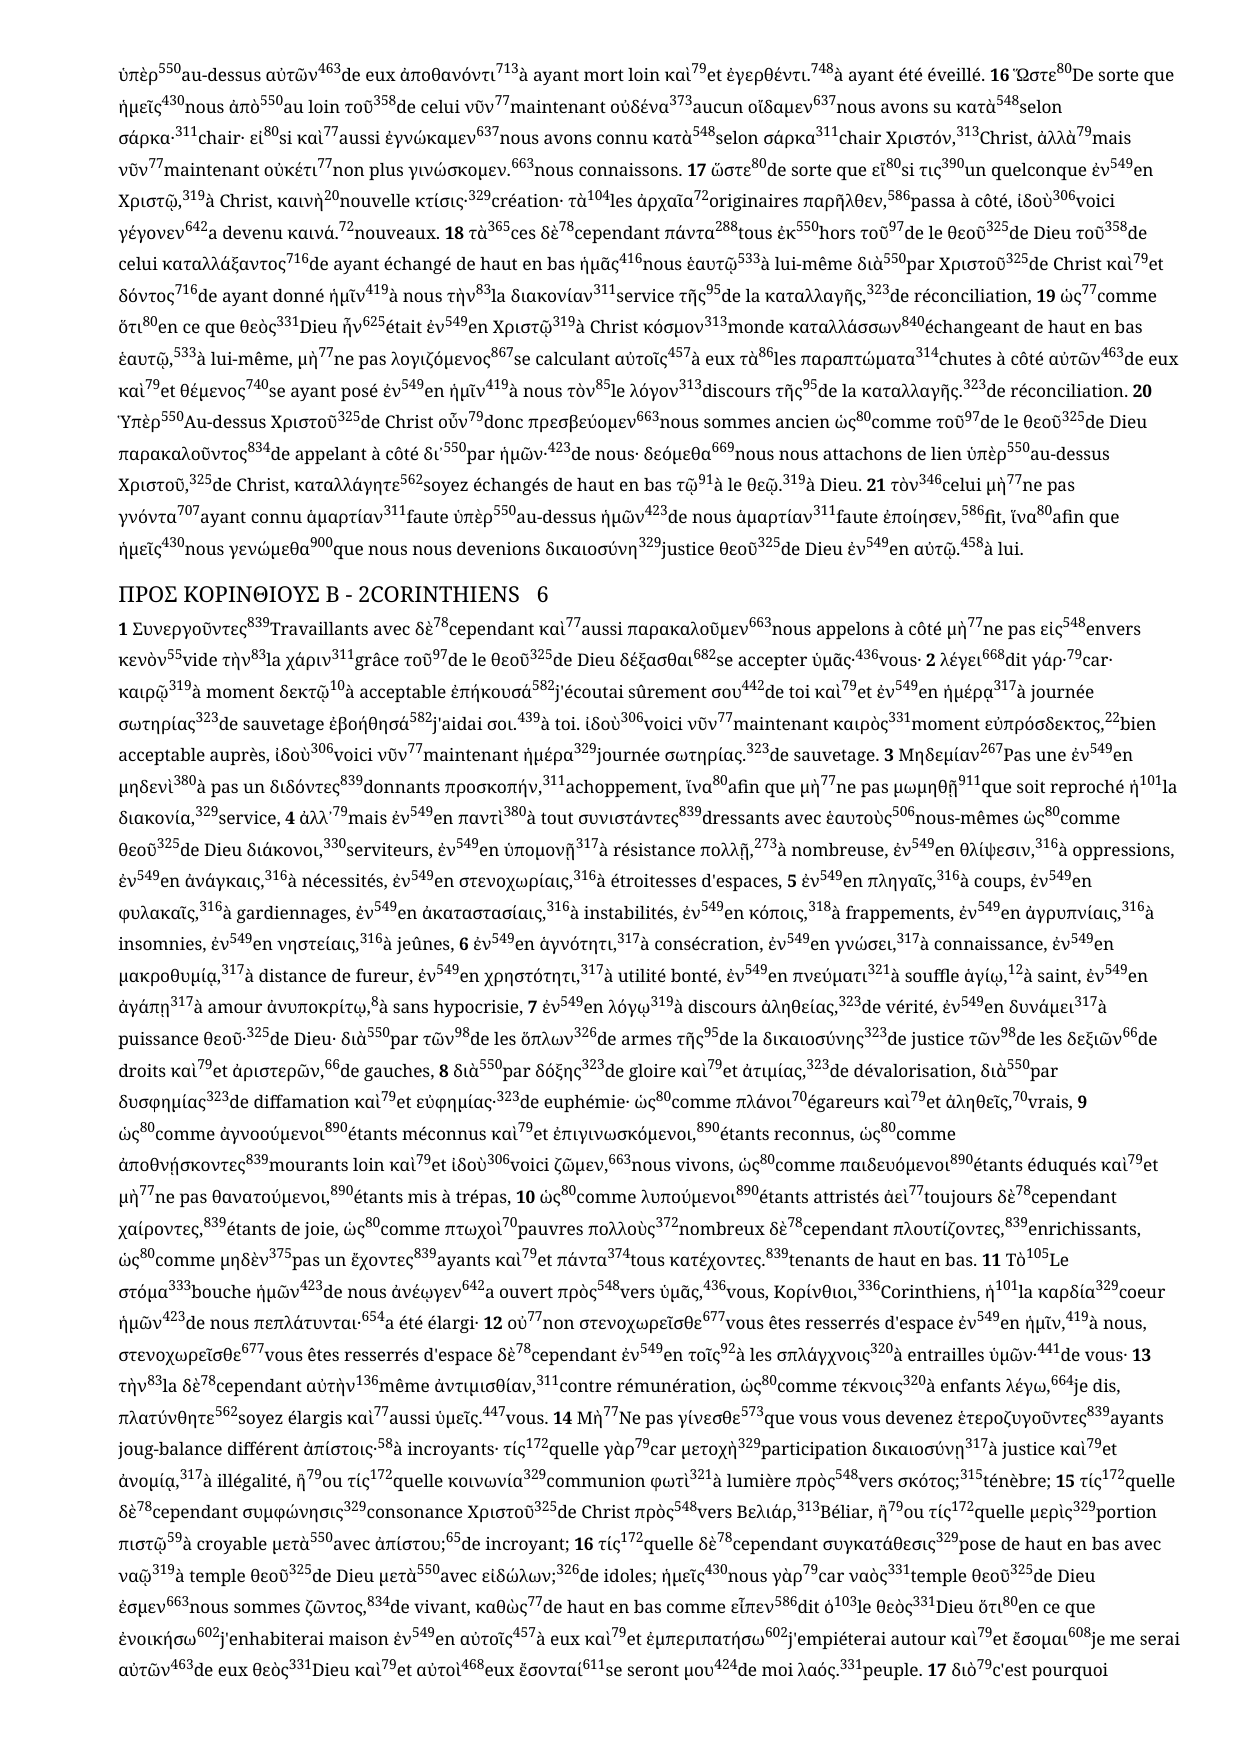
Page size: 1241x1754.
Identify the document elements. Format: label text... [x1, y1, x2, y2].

text 1 Οἴδαμεν637Nous avons su γὰρ79car ὅτι80en ce que ἐὰν80si le cas échéant ἡ101la ἐπίγειος69sur terre ἡμῶν423de nous οἰκία329maison d'habitation τοῦ99de le σκήνους327de corps de tente καταλυθῇ,911que soit délié vers le bas, οἰκοδομὴν311édification en maison ἐκ550hors θεοῦ325de Dieu ἔχομεν,663nous avons, οἰκίαν311maison d'habitation ἀχειροποίητον2non faite de main αἰώνιον2éternelle ἐν549en τοῖς90à les οὐρανοῖς.318à cieux. 2 καὶ77aussi γὰρ79car ἐν549en τούτῳ354à ce-ci στενάζομεν663nous soupirons τὸ87le οἰκητήριον315lieu d'habitat ἡμῶν423de nous τὸ482ce ἐξ550hors οὐρανοῦ325de ciel ἐπενδύσασθαι682se revêtir ἐπιποθοῦντες,839désirants au-dessus, 3 εἴπερ80si certes καὶ77aussi ἐνδυσάμενοι739se ayants habillés οὐ77non γυμνοὶ46nus εὑρεθησόμεθα.614nous serons trouvé. 4 καὶ77aussi γὰρ79car οἱ363ceux ὄντες839étants ἐν549en τῷ93à le σκήνει321à corps de tente στενάζομεν663nous soupirons βαρούμενοι,890étants alourdis, ἐφ᾽549sur ᾧ488à lequel οὐ77non θέλομεν663nous voulons ἐκδύσασθαι682se dévêtir ἀλλ᾽79mais ἐπενδύσασθαι,682se revêtir, ἵνα80afin que καταποθῇ911que soit avalé τὸ105le θνητὸν73mortel ὑπὸ550sous τῆς95de la ζωῆς.323de vie. 5 ὁ364celui δὲ78cependant κατεργασάμενος740se ayant mis au travail complètement ἡμᾶς416nous εἰς548envers αὐτὸ348même τοῦτο140ce-ci θεός,331Dieu, ὁ364celui δοὺς721ayant donné ἡμῖν419à nous τὸν85le ἀρραβῶνα313arrhe τοῦ99de le πνεύματος.327de souffle. 6 Θαρροῦντες839Encourageants οὖν79donc πάντοτε77en tout moment καὶ79et εἰδότες782ayants sus ὅτι80en ce que ἐνδημοῦντες839immigrants ἐν549en τῷ93à le σώματι321à corps ἐκδημοῦμεν663nous émigrons ἀπὸ550au loin τοῦ97de le κυρίου·325de Maître· 7 διὰ550par πίστεως323de croyance γὰρ79car περιπατοῦμεν,663nous piétinons autour, οὐ77non διὰ550par εἴδους·327de aspect· 8 θαρροῦμεν663nous encourageons δὲ78cependant καὶ79et εὐδοκοῦμεν663nous estimons en bien μᾶλλον77davantage ἐκδημῆσαι681émigrer ἐκ550hors τοῦ99de le σώματος327de corps καὶ79et ἐνδημῆσαι681immigrer πρὸς548vers τὸν85le κύριον.313Maître. 9 διὸ79c'est pourquoi καὶ77aussi φιλοτιμούμεθα,669nous nous affectionnons valoriser, εἴτε79soit ἐνδημοῦντες839immigrants εἴτε79soit ἐκδημοῦντες,839émigrants, εὐάρεστοι46bien agréables αὐτῷ458à lui εἶναι.689être. 10 τοὺς345ceux γὰρ79car πάντας268tous ἡμᾶς416nous φανερωθῆναι683être rendu visible δεῖ668attache de lien ἔμπροσθεν552en devers τοῦ99de le βήματος327de estrade τοῦ97de le Χριστοῦ,325de Christ, ἵνα80afin que κομίσηται905que se prenne soigneusement ἕκαστος390chacun τὰ347ces διὰ550par τοῦ99de le σώματος327de corps πρὸς548vers ἃ481lesquels ἔπραξεν,586pratiqua, εἴτε79soit ἀγαθὸν55bon εἴτε79soit κακὸν.73malicieux. 11 Εἰδότες782Ayants sus οὖν79donc τὸν85le φόβον313effroi τοῦ97de le κυρίου325de Maître ἀνθρώπους312êtres humains πείθομεν,663nous persuadons, θεῷ319à Dieu δὲ78cependant πεφανερώμεθα·649nous avons été rendus visible· ἐλπίζω664j'espère δὲ78cependant καὶ77aussi ἐν549en ταῖς88à les συνειδήσεσιν316à consciences ὑμῶν441de vous πεφανερῶσθαι.688avoir été rendu visible. 12 οὐ77non πάλιν77de nouveau ἑαυτοὺς506nous-mêmes συνιστάνομεν663nous dressons avec ὑμῖν438à vous ἀλλ᾽79mais ἀφορμὴν311occasion διδόντες839donnants ὑμῖν438à vous καυχήματος327de vantardise ὑπὲρ550au-dessus ἡμῶν,423de nous, ἵνα80afin que ἔχητε918que vous ayez πρὸς548vers τοὺς345ceux ἐν549en προσώπῳ321à face καυχωμένους848se vantants καὶ79et μὴ77ne pas ἐν549en καρδίᾳ.317à coeur. 13 εἴτε79soit γὰρ79car ἐξέστημεν,581nous extasiâmes, θεῷ·319à Dieu· εἴτε79soit σωφρονοῦμεν,663nous sommes sain d'émotion, ὑμῖν.438à vous. 14 ἡ101la γὰρ79car ἀγάπη329amour τοῦ97de le Χριστοῦ325de Christ συνέχει668tient ensemble ἡμᾶς,416nous, κρίναντας706ayants jugés τοῦτο,348ce-ci, ὅτι80en ce que εἷς71un ὑπὲρ550au-dessus πάντων383de tous ἀπέθανεν,586mourut loin, ἄρα77par conséquent οἱ363ceux πάντες286tous ἀπέθανον·585moururent loin· 15 καὶ79et ὑπὲρ550au-dessus πάντων383de tous ἀπέθανεν,586mourut loin, ἵνα80afin que οἱ363ceux ζῶντες839vivants μηκέτι77ne pas plus ἑαυτοῖς532à eux-mêmes ζῶσιν920que vivent ἀλλὰ79mais τῷ352à celui ὑπὲρ550au-dessus αὐτῶν463de eux ἀποθανόντι713à ayant mort loin καὶ79et ἐγερθέντι.748à ayant été éveillé. 16 Ὥστε80De sorte que ἡμεῖς430nous ἀπὸ550au loin τοῦ358de celui νῦν77maintenant οὐδένα373aucun οἴδαμεν637nous avons su κατὰ548selon σάρκα·311chair· εἰ80si καὶ77aussi ἐγνώκαμεν637nous avons connu κατὰ548selon σάρκα311chair Χριστόν,313Christ, ἀλλὰ79mais νῦν77maintenant οὐκέτι77non plus γινώσκομεν.663nous connaissons. 17 ὥστε80de sorte que εἴ80si τις390un quelconque ἐν549en Χριστῷ,319à Christ, καινὴ20nouvelle κτίσις·329création· τὰ104les ἀρχαῖα72originaires παρῆλθεν,586passa à côté, ἰδοὺ306voici γέγονεν642a devenu καινά.72nouveaux. 18 τὰ365ces δὲ78cependant πάντα288tous ἐκ550hors τοῦ97de le θεοῦ325de Dieu τοῦ358de celui καταλλάξαντος716de ayant échangé de haut en bas ἡμᾶς416nous ἑαυτῷ533à lui-même διὰ550par Χριστοῦ325de Christ καὶ79et δόντος716de ayant donné ἡμῖν419à nous τὴν83la διακονίαν311service τῆς95de la καταλλαγῆς,323de réconciliation, 19 ὡς77comme ὅτι80en ce que θεὸς331Dieu ἦν625était ἐν549en Χριστῷ319à Christ κόσμον313monde καταλλάσσων840échangeant de haut en bas ἑαυτῷ,533à lui-même, μὴ77ne pas λογιζόμενος867se calculant αὐτοῖς457à eux τὰ86les παραπτώματα314chutes à côté αὐτῶν463de eux καὶ79et θέμενος740se ayant posé ἐν549en ἡμῖν419à nous τὸν85le λόγον313discours τῆς95de la καταλλαγῆς.323de réconciliation. 20 Ὑπὲρ550Au-dessus Χριστοῦ325de Christ οὖν79donc πρεσβεύομεν663nous sommes ancien ὡς80comme τοῦ97de le θεοῦ325de Dieu παρακαλοῦντος834de appelant à côté δι᾽550par ἡμῶν·423de nous· δεόμεθα669nous nous attachons de lien ὑπὲρ550au-dessus Χριστοῦ,325de Christ, καταλλάγητε562soyez échangés de haut en bas τῷ91à le θεῷ.319à Dieu. 21 τὸν346celui μὴ77ne pas γνόντα707ayant connu ἁμαρτίαν311faute ὑπὲρ550au-dessus ἡμῶν423de nous ἁμαρτίαν311faute ἐποίησεν,586fit, ἵνα80afin que ἡμεῖς430nous γενώμεθα900que nous nous devenions δικαιοσύνη329justice θεοῦ325de Dieu ἐν549en αὐτῷ.458à lui. [118, 59, 1181, 560]
text ΠΡΟΣ ΚΟΡΙΝΘΙΟΥΣ Β - 2CORINTHIENS 6 [118, 579, 1181, 608]
text 1 Συνεργοῦντες839Travaillants avec δὲ78cependant καὶ77aussi παρακαλοῦμεν663nous appelons à côté μὴ77ne pas εἰς548envers κενὸν55vide τὴν83la χάριν311grâce τοῦ97de le θεοῦ325de Dieu δέξασθαι682se accepter ὑμᾶς·436vous· 2 λέγει668dit γάρ·79car· καιρῷ319à moment δεκτῷ10à acceptable ἐπήκουσά582j'écoutai sûrement σου442de toi καὶ79et ἐν549en ἡμέρᾳ317à journée σωτηρίας323de sauvetage ἐβοήθησά582j'aidai σοι.439à toi. ἰδοὺ306voici νῦν77maintenant καιρὸς331moment εὐπρόσδεκτος,22bien acceptable auprès, ἰδοὺ306voici νῦν77maintenant ἡμέρα329journée σωτηρίας.323de sauvetage. 3 Μηδεμίαν267Pas une ἐν549en μηδενὶ380à pas un διδόντες839donnants προσκοπήν,311achoppement, ἵνα80afin que μὴ77ne pas μωμηθῇ911que soit reproché ἡ101la διακονία,329service, 4 ἀλλ᾽79mais ἐν549en παντὶ380à tout συνιστάντες839dressants avec ἑαυτοὺς506nous-mêmes ὡς80comme θεοῦ325de Dieu διάκονοι,330serviteurs, ἐν549en ὑπομονῇ317à résistance πολλῇ,273à nombreuse, ἐν549en θλίψεσιν,316à oppressions, ἐν549en ἀνάγκαις,316à nécessités, ἐν549en στενοχωρίαις,316à étroitesses d'espaces, 5 ἐν549en πληγαῖς,316à coups, ἐν549en φυλακαῖς,316à gardiennages, ἐν549en ἀκαταστασίαις,316à instabilités, ἐν549en κόποις,318à frappements, ἐν549en ἀγρυπνίαις,316à insomnies, ἐν549en νηστείαις,316à jeûnes, 6 ἐν549en ἁγνότητι,317à consécration, ἐν549en γνώσει,317à connaissance, ἐν549en μακροθυμίᾳ,317à distance de fureur, ἐν549en χρηστότητι,317à utilité bonté, ἐν549en πνεύματι321à souffle ἁγίῳ,12à saint, ἐν549en ἀγάπῃ317à amour ἀνυποκρίτῳ,8à sans hypocrisie, 7 ἐν549en λόγῳ319à discours ἀληθείας,323de vérité, ἐν549en δυνάμει317à puissance θεοῦ·325de Dieu· διὰ550par τῶν98de les ὅπλων326de armes τῆς95de la δικαιοσύνης323de justice τῶν98de les δεξιῶν66de droits καὶ79et ἀριστερῶν,66de gauches, 8 διὰ550par δόξης323de gloire καὶ79et ἀτιμίας,323de dévalorisation, διὰ550par δυσφημίας323de diffamation καὶ79et εὐφημίας·323de euphémie· ὡς80comme πλάνοι70égareurs καὶ79et ἀληθεῖς,70vrais, 9 ὡς80comme ἀγνοούμενοι890étants méconnus καὶ79et ἐπιγινωσκόμενοι,890étants reconnus, ὡς80comme ἀποθνῄσκοντες839mourants loin καὶ79et ἰδοὺ306voici ζῶμεν,663nous vivons, ὡς80comme παιδευόμενοι890étants éduqués καὶ79et μὴ77ne pas θανατούμενοι,890étants mis à trépas, 10 ὡς80comme λυπούμενοι890étants attristés ἀεὶ77toujours δὲ78cependant χαίροντες,839étants de joie, ὡς80comme πτωχοὶ70pauvres πολλοὺς372nombreux δὲ78cependant πλουτίζοντες,839enrichissants, ὡς80comme μηδὲν375pas un ἔχοντες839ayants καὶ79et πάντα374tous κατέχοντες.839tenants de haut en bas. 11 Τὸ105Le στόμα333bouche ἡμῶν423de nous ἀνέῳγεν642a ouvert πρὸς548vers ὑμᾶς,436vous, Κορίνθιοι,336Corinthiens, ἡ101la καρδία329coeur ἡμῶν423de nous πεπλάτυνται·654a été élargi· 12 οὐ77non στενοχωρεῖσθε677vous êtes resserrés d'espace ἐν549en ἡμῖν,419à nous, στενοχωρεῖσθε677vous êtes resserrés d'espace δὲ78cependant ἐν549en τοῖς92à les σπλάγχνοις320à entrailles ὑμῶν·441de vous· 13 τὴν83la δὲ78cependant αὐτὴν136même ἀντιμισθίαν,311contre rémunération, ὡς80comme τέκνοις320à enfants λέγω,664je dis, πλατύνθητε562soyez élargis καὶ77aussi ὑμεῖς.447vous. 14 Μὴ77Ne pas γίνεσθε573que vous vous devenez ἑτεροζυγοῦντες839ayants joug-balance différent ἀπίστοις·58à incroyants· τίς172quelle γὰρ79car μετοχὴ329participation δικαιοσύνῃ317à justice καὶ79et ἀνομίᾳ,317à illégalité, ἢ79ou τίς172quelle κοινωνία329communion φωτὶ321à lumière πρὸς548vers σκότος;315ténèbre; 15 τίς172quelle δὲ78cependant συμφώνησις329consonance Χριστοῦ325de Christ πρὸς548vers Βελιάρ,313Béliar, ἢ79ou τίς172quelle μερὶς329portion πιστῷ59à croyable μετὰ550avec ἀπίστου;65de incroyant; 16 τίς172quelle δὲ78cependant συγκατάθεσις329pose de haut en bas avec ναῷ319à temple θεοῦ325de Dieu μετὰ550avec εἰδώλων;326de idoles; ἡμεῖς430nous γὰρ79car ναὸς331temple θεοῦ325de Dieu ἐσμεν663nous sommes ζῶντος,834de vivant, καθὼς77de haut en bas comme εἶπεν586dit ὁ103le θεὸς331Dieu ὅτι80en ce que ἐνοικήσω602j'enhabiterai maison ἐν549en αὐτοῖς457à eux καὶ79et ἐμπεριπατήσω602j'empiéterai autour καὶ79et ἔσομαι608je me serai αὐτῶν463de eux θεὸς331Dieu καὶ79et αὐτοὶ468eux ἔσονταί611se seront μου424de moi λαός.331peuple. 17 διὸ79c'est pourquoi ἐξέλθατε553sortez ἐκ550hors μέσου67de au milieu αὐτῶν463de eux καὶ79et ἀφορίσθητε,562soyez délimités au loin, λέγει668dit κύριος,331Maître, καὶ79et ἀκαθάρτου67de impur μὴ77ne pas ἅπτεσθε·573que vous vous touchez· κἀγὼ431et moi εἰσδέξομαι608je m'accepterai envers ὑμᾶς436vous 18 καὶ79et ἔσομαι608je me serai ὑμῖν438à vous εἰς548envers πατέρα313père καὶ79et ὑμεῖς447vous ἔσεσθέ609vous vous serez μοι420à moi εἰς548envers υἱοὺς312fils καὶ79et θυγατέρας,310filles, λέγει668dit κύριος331Maître παντοκράτωρ.331Pantocrator. [118, 613, 1181, 1682]
